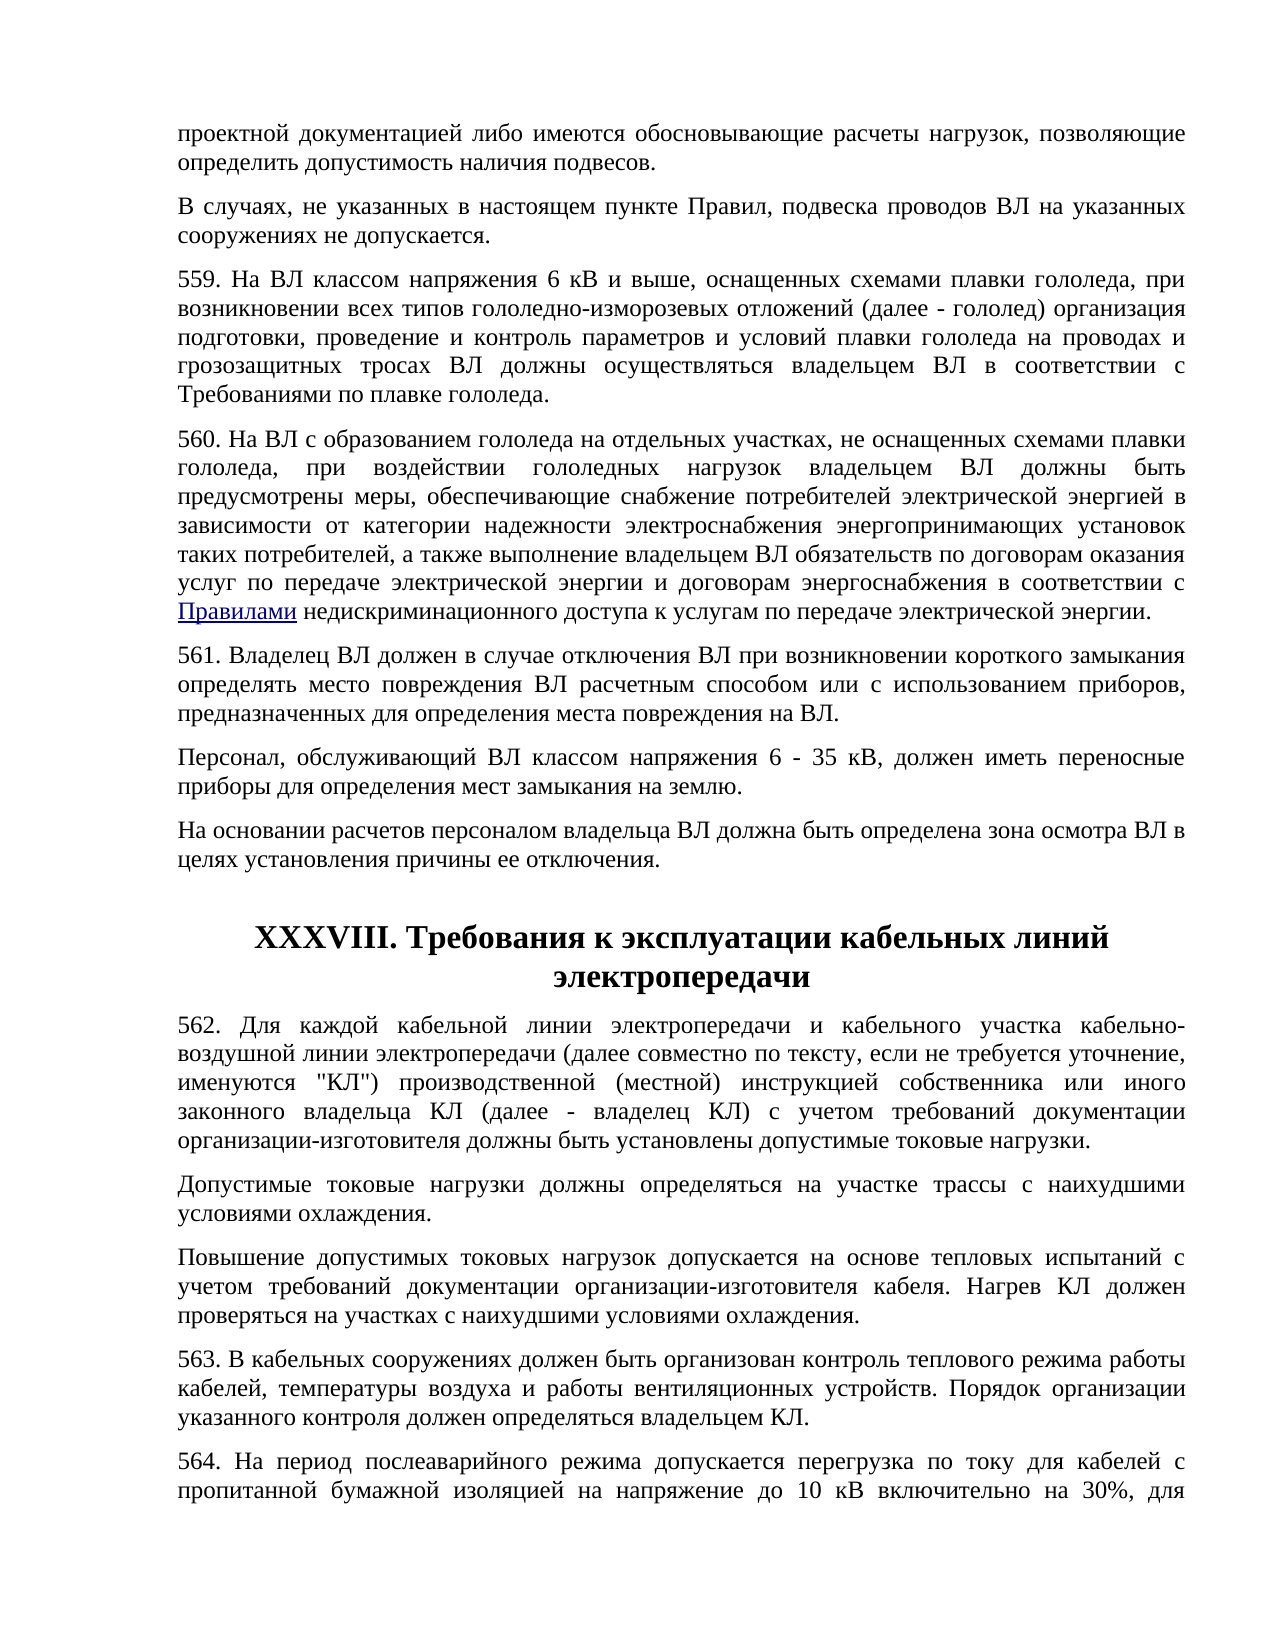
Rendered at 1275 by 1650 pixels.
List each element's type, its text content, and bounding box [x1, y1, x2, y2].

text 564. На период послеаварийного режима допускается перегрузка по току для кабелей с пропитанной бумажной изоляцией на напряжение до 10 кВ включительно на 30%, для [177, 1446, 1186, 1503]
text 563. В кабельных сооружениях должен быть организован контроль теплового режима работы кабелей, температуры воздуха и работы вентиляционных устройств. Порядок организации указанного контроля должен определяться владельцем КЛ. [177, 1344, 1186, 1430]
text В случаях, не указанных в настоящем пункте Правил, подвеска проводов ВЛ на указанных сооружениях не допускается. [177, 191, 1186, 249]
text На основании расчетов персоналом владельца ВЛ должна быть определена зона осмотра ВЛ в целях установления причины ее отключения. [177, 816, 1186, 873]
text 562. Для каждой кабельной линии электропередачи и кабельного участка кабельно-воздушной линии электропередачи (далее совместно по тексту, если не требуется уточнение, именуются "КЛ") производственной (местной) инструкцией собственника или иного законного владельца КЛ (далее - владелец КЛ) с учетом требований документации организации-изготовителя должны быть установлены допустимые токовые нагрузки. [177, 1010, 1186, 1153]
text Повышение допустимых токовых нагрузок допускается на основе тепловых испытаний с учетом требований документации организации-изготовителя кабеля. Нагрев КЛ должен проверяться на участках с наихудшими условиями охлаждения. [177, 1242, 1186, 1328]
text Персонал, обслуживающий ВЛ классом напряжения 6 - 35 кВ, должен иметь переносные приборы для определения мест замыкания на землю. [177, 742, 1186, 800]
text 559. На ВЛ классом напряжения 6 кВ и выше, оснащенных схемами плавки гололеда, при возникновении всех типов гололедно-изморозевых отложений (далее - гололед) организация подготовки, проведение и контроль параметров и условий плавки гололеда на проводах и грозозащитных тросах ВЛ должны осуществляться владельцем ВЛ в соответствии с Требованиями по плавке гололеда. [177, 264, 1186, 408]
text 560. На ВЛ с образованием гололеда на отдельных участках, не оснащенных схемами плавки гололеда, при воздействии гололедных нагрузок владельцем ВЛ должны быть предусмотрены меры, обеспечивающие снабжение потребителей электрической энергией в зависимости от категории надежности электроснабжения энергопринимающих установок таких потребителей, а также выполнение владельцем ВЛ обязательств по договорам оказания услуг по передаче электрической энергии и договорам энергоснабжения в соответствии с Правилами недискриминационного доступа к услугам по передаче электрической энергии. [177, 424, 1186, 625]
text XXXVIII. Требования к эксплуатации кабельных линий электропередачи [177, 917, 1186, 994]
text 561. Владелец ВЛ должен в случае отключения ВЛ при возникновении короткого замыкания определять место повреждения ВЛ расчетным способом или с использованием приборов, предназначенных для определения места повреждения на ВЛ. [177, 641, 1186, 727]
text Допустимые токовые нагрузки должны определяться на участке трассы с наихудшими условиями охлаждения. [177, 1169, 1186, 1227]
text проектной документацией либо имеются обосновывающие расчеты нагрузок, позволяющие определить допустимость наличия подвесов. [177, 118, 1186, 176]
